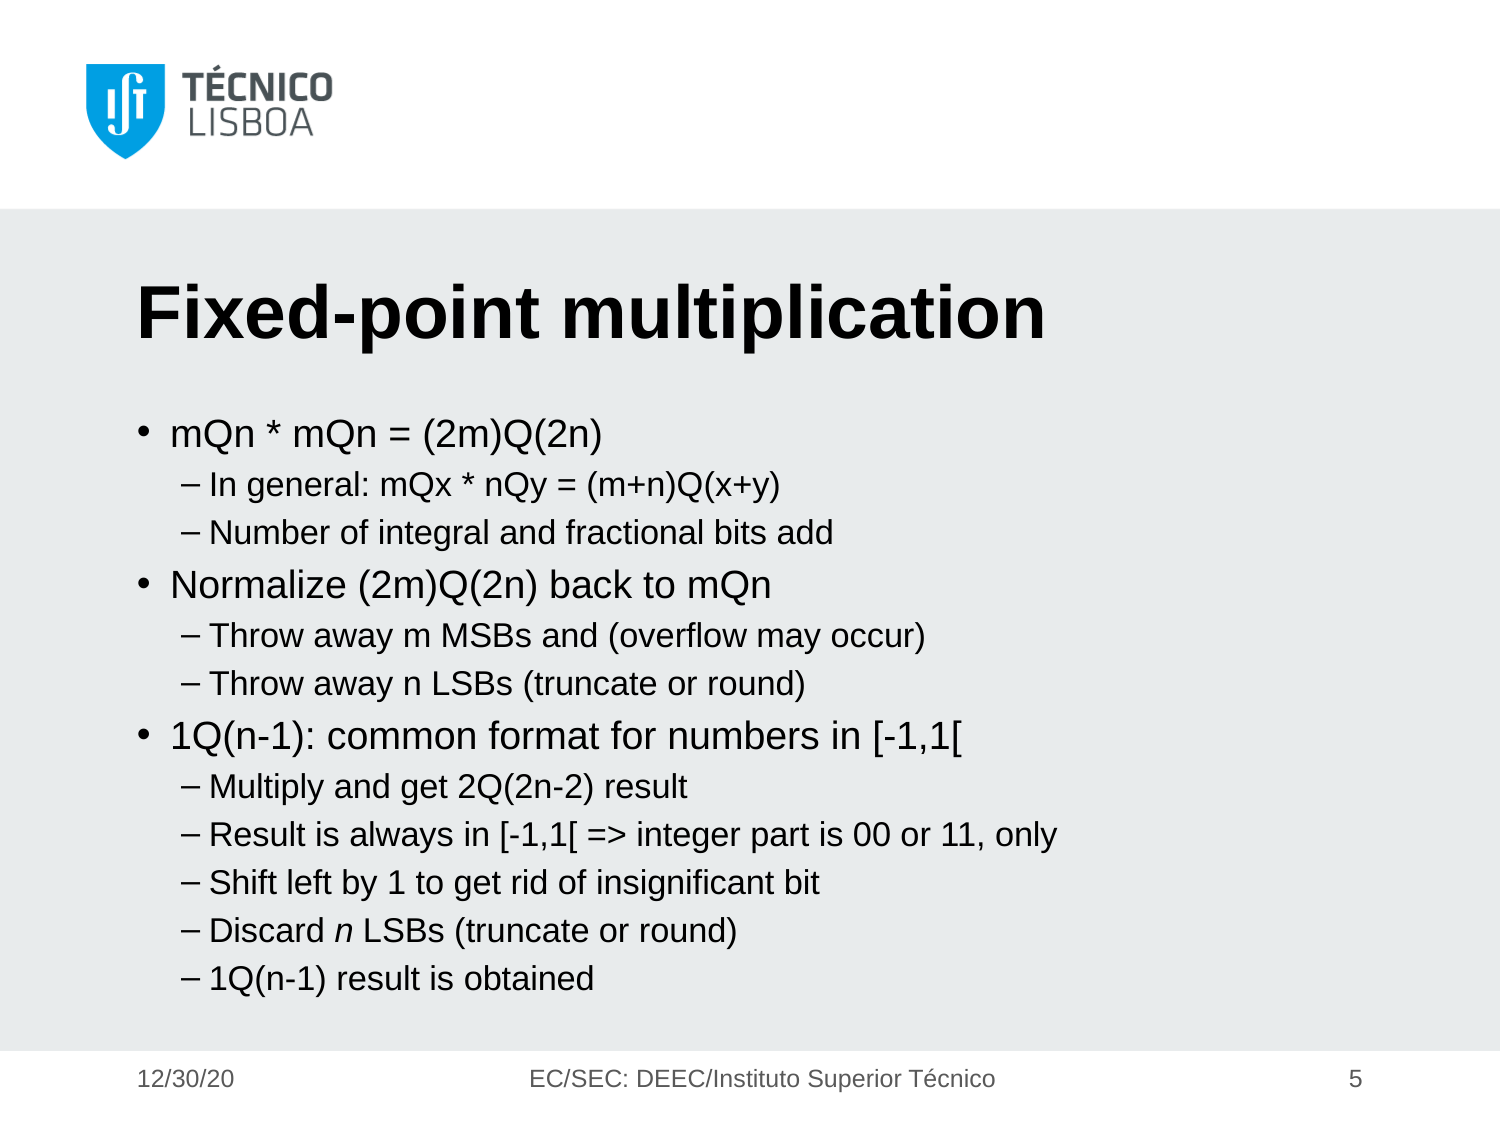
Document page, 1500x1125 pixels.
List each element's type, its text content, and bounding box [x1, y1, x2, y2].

title Fixed-point multiplication [121, 237, 1378, 381]
footer EC/SEC: DEEC/Instituto Superior Técnico [512, 1052, 1021, 1103]
list mQn * mQn = (2m)Q(2n) In general: mQx * nQy = (m+n)Q(x+y) Number of integral and fractional bits add Normalize (2m)Q(2n) back to mQn Throw away m MSBs and (overflow may occur) Throw away n LSBs (truncate or round) 1Q(n-1): common format for numbers in [-1,1[ Multiply and get 2Q(2n-2) result Result is always in [-1,1[ => integer part is 00 or 11, only Shift left by 1 to get rid of insignificant bit Discard n LSBs (truncate or round) 1Q(n-1) result is obtained [121, 400, 1378, 1005]
slide_number [1077, 1052, 1378, 1103]
slide_number 12/30/20 [121, 1052, 425, 1103]
picture [0, 0, 1500, 1125]
